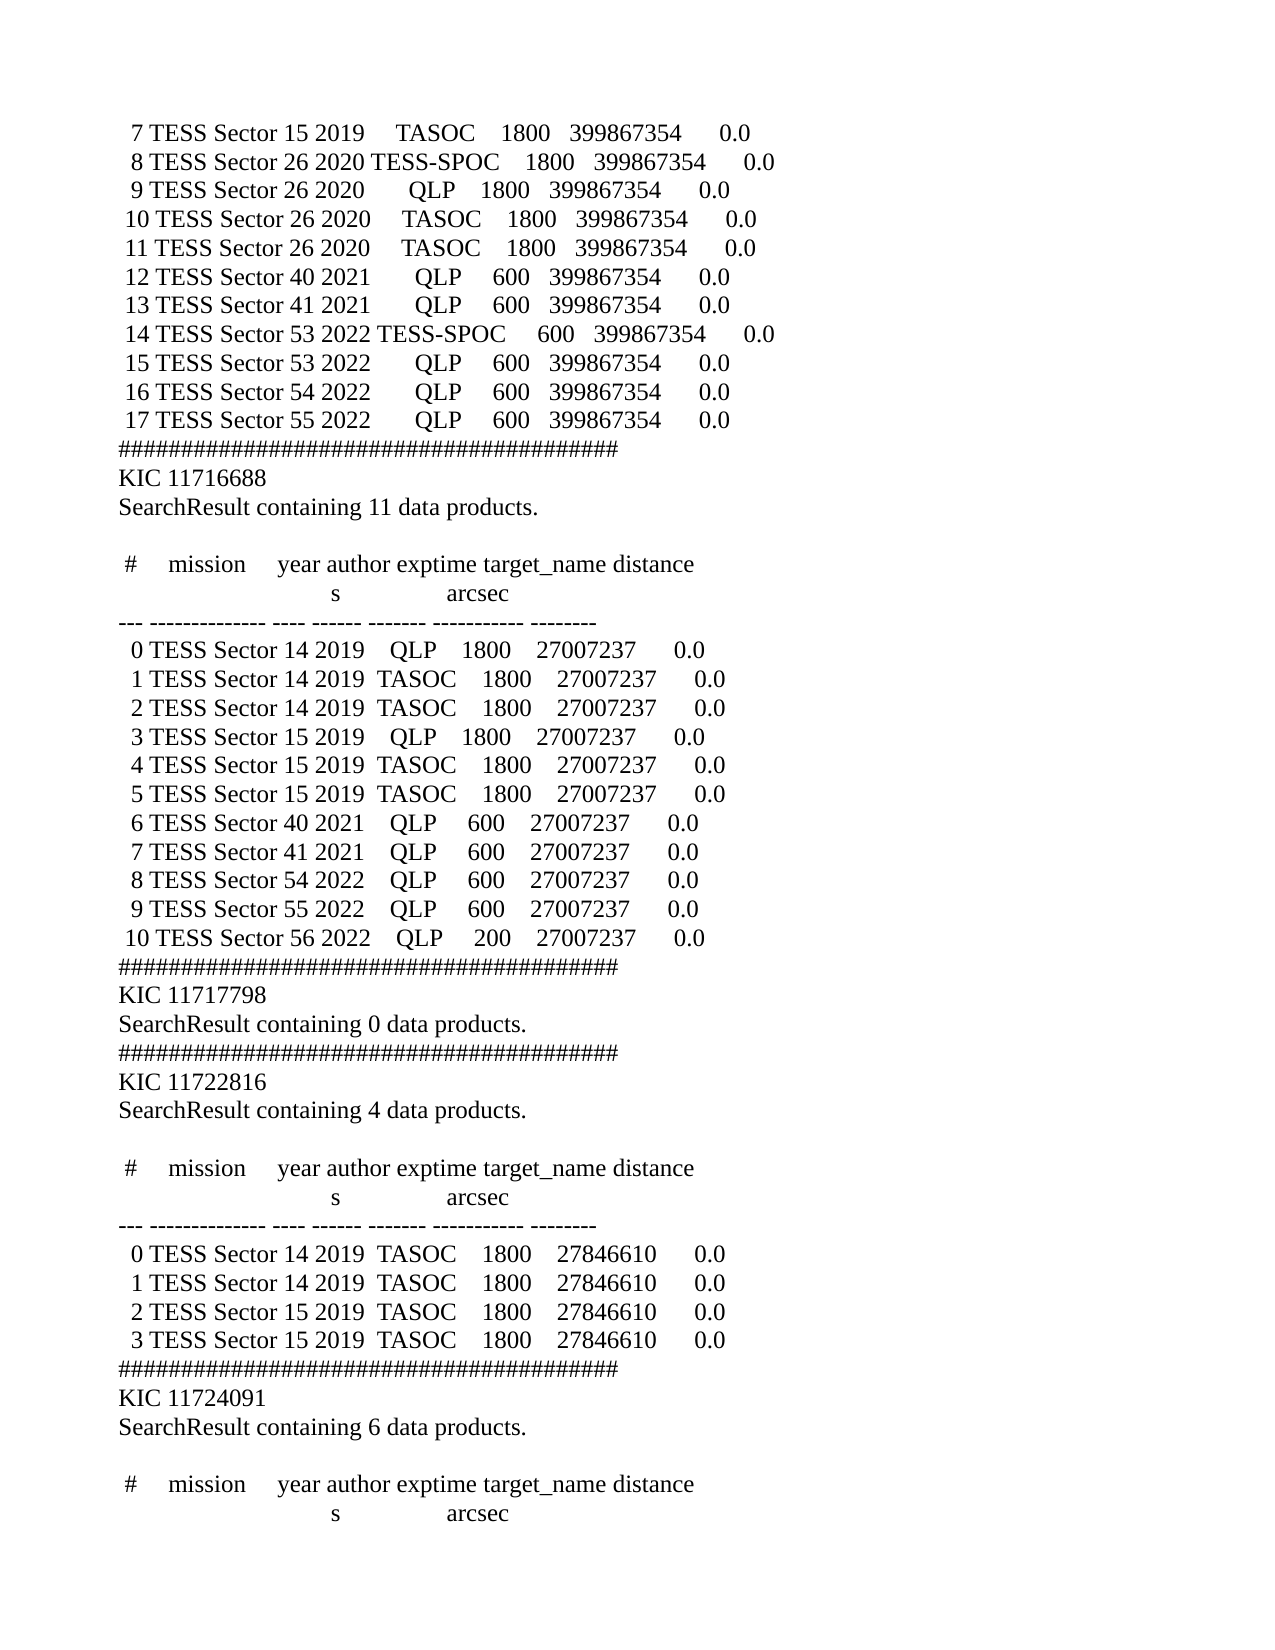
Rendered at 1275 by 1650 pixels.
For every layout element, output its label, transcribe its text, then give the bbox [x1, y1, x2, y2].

text --- -------------- ---- ------ ------- ----------- -------- [118, 607, 1157, 636]
text 11 TESS Sector 26 2020 TASOC 1800 399867354 0.0 [118, 233, 1157, 262]
text 1 TESS Sector 14 2019 TASOC 1800 27007237 0.0 [118, 664, 1157, 693]
text 8 TESS Sector 54 2022 QLP 600 27007237 0.0 [118, 866, 1157, 894]
text 15 TESS Sector 53 2022 QLP 600 399867354 0.0 [118, 348, 1157, 377]
text ######################################## [118, 952, 1157, 981]
text s arcsec [118, 1498, 1157, 1527]
text 5 TESS Sector 15 2019 TASOC 1800 27007237 0.0 [118, 779, 1157, 808]
text # mission year author exptime target_name distance [118, 1469, 1157, 1498]
text 12 TESS Sector 40 2021 QLP 600 399867354 0.0 [118, 262, 1157, 291]
text 9 TESS Sector 26 2020 QLP 1800 399867354 0.0 [118, 176, 1157, 204]
text ######################################## [118, 1038, 1157, 1067]
text 3 TESS Sector 15 2019 TASOC 1800 27846610 0.0 [118, 1326, 1157, 1354]
text SearchResult containing 0 data products. [118, 1009, 1157, 1038]
text s arcsec [118, 1182, 1157, 1211]
text 0 TESS Sector 14 2019 QLP 1800 27007237 0.0 [118, 636, 1157, 664]
text 0 TESS Sector 14 2019 TASOC 1800 27846610 0.0 [118, 1239, 1157, 1268]
text 7 TESS Sector 15 2019 TASOC 1800 399867354 0.0 [118, 118, 1157, 147]
text 13 TESS Sector 41 2021 QLP 600 399867354 0.0 [118, 291, 1157, 319]
text SearchResult containing 11 data products. [118, 492, 1157, 521]
text 3 TESS Sector 15 2019 QLP 1800 27007237 0.0 [118, 722, 1157, 751]
text 8 TESS Sector 26 2020 TESS-SPOC 1800 399867354 0.0 [118, 147, 1157, 176]
text 9 TESS Sector 55 2022 QLP 600 27007237 0.0 [118, 894, 1157, 923]
text KIC 11716688 [118, 463, 1157, 492]
text KIC 11722816 [118, 1067, 1157, 1096]
text # mission year author exptime target_name distance [118, 1153, 1157, 1182]
text 17 TESS Sector 55 2022 QLP 600 399867354 0.0 [118, 406, 1157, 434]
text 2 TESS Sector 15 2019 TASOC 1800 27846610 0.0 [118, 1297, 1157, 1326]
text s arcsec [118, 578, 1157, 607]
text 7 TESS Sector 41 2021 QLP 600 27007237 0.0 [118, 837, 1157, 866]
text SearchResult containing 6 data products. [118, 1412, 1157, 1441]
text KIC 11724091 [118, 1383, 1157, 1412]
text KIC 11717798 [118, 981, 1157, 1009]
text 10 TESS Sector 56 2022 QLP 200 27007237 0.0 [118, 923, 1157, 952]
text 1 TESS Sector 14 2019 TASOC 1800 27846610 0.0 [118, 1268, 1157, 1297]
text 14 TESS Sector 53 2022 TESS-SPOC 600 399867354 0.0 [118, 319, 1157, 348]
text 4 TESS Sector 15 2019 TASOC 1800 27007237 0.0 [118, 751, 1157, 779]
text 16 TESS Sector 54 2022 QLP 600 399867354 0.0 [118, 377, 1157, 406]
text 2 TESS Sector 14 2019 TASOC 1800 27007237 0.0 [118, 693, 1157, 722]
text --- -------------- ---- ------ ------- ----------- -------- [118, 1211, 1157, 1239]
text ######################################## [118, 1354, 1157, 1383]
text 10 TESS Sector 26 2020 TASOC 1800 399867354 0.0 [118, 204, 1157, 233]
text ######################################## [118, 434, 1157, 463]
text 6 TESS Sector 40 2021 QLP 600 27007237 0.0 [118, 808, 1157, 837]
text SearchResult containing 4 data products. [118, 1096, 1157, 1124]
text # mission year author exptime target_name distance [118, 549, 1157, 578]
